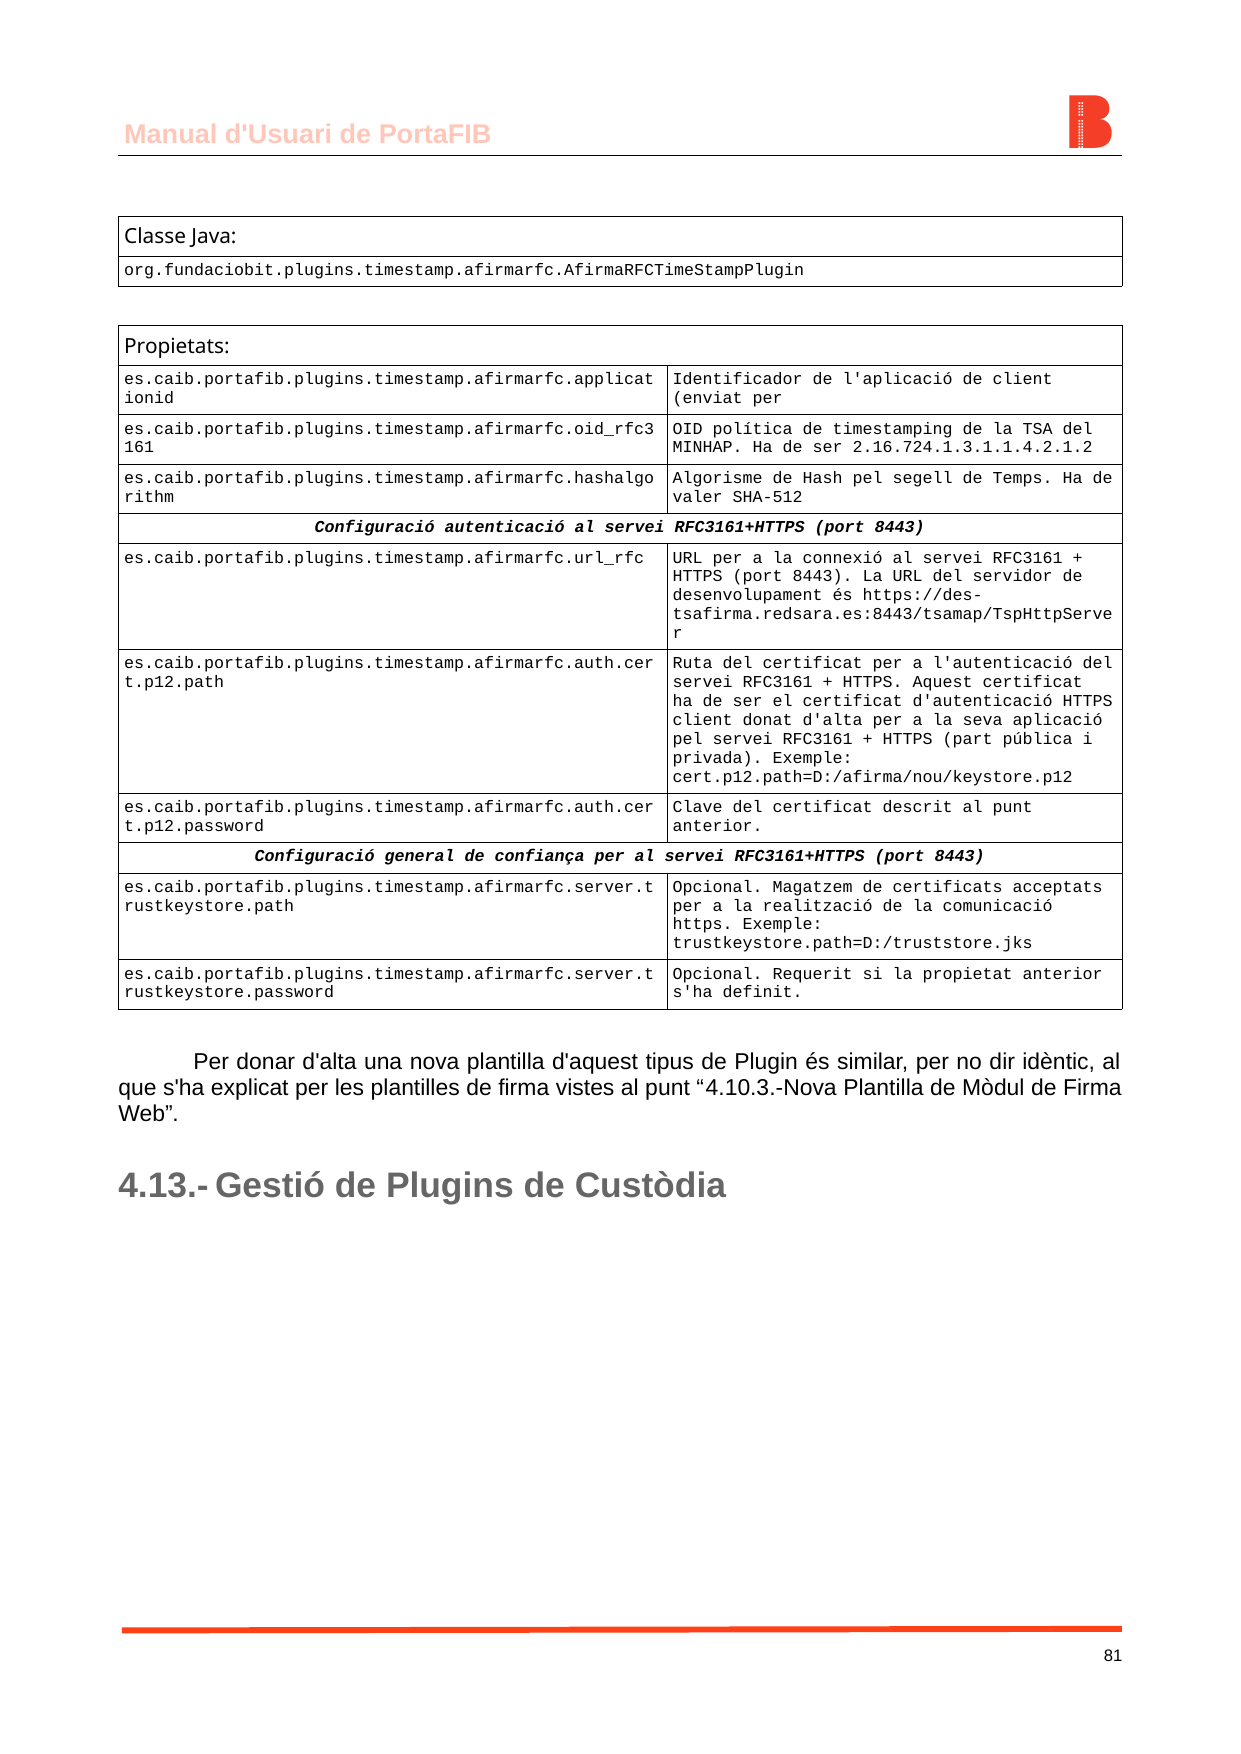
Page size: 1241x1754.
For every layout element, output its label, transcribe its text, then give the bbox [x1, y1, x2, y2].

table_cell org.fundaciobit.plugins.timestamp.afirmarfc.AfirmaRFCTimeStampPlugin [119, 257, 1122, 286]
table_cell es.caib.portafib.plugins.timestamp.afirmarfc.server.trustkeystore.password [119, 960, 667, 1009]
subtitle Gestió de Plugins de Custòdia [118, 1164, 1122, 1205]
table_header Propietats: [119, 326, 1122, 365]
table_header Classe Java: [119, 217, 1122, 256]
table_cell es.caib.portafib.plugins.timestamp.afirmarfc.auth.cert.p12.path [119, 650, 667, 793]
table_cell URL per a la connexió al servei RFC3161 + HTTPS (port 8443). La URL del servidor de desenvolupament és https://des-tsafirma.redsara.es:8443/tsamap/TspHttpServer [668, 544, 1122, 649]
text Per donar d'alta una nova plantilla d'aquest tipus de Plugin és similar, per no dir idèntic, al que s'ha explicat per les plantilles de firma vistes al punt “4.10.3Nova Plantilla de Mòdul de Firma Web”. [118, 1048, 1122, 1127]
table_cell Configuració general de confiança per al servei RFC3161+HTTPS (port 8443) [119, 843, 1122, 872]
table_cell Opcional. Requerit si la propietat anterior s'ha definit. [668, 960, 1122, 1009]
table_cell es.caib.portafib.plugins.timestamp.afirmarfc.hashalgorithm [119, 465, 667, 513]
table_cell Algorisme de Hash pel segell de Temps. Ha de valer SHA-512 [668, 465, 1122, 513]
table_cell es.caib.portafib.plugins.timestamp.afirmarfc.oid_rfc3161 [119, 415, 667, 464]
table_cell es.caib.portafib.plugins.timestamp.afirmarfc.server.trustkeystore.path [119, 874, 667, 959]
table_cell es.caib.portafib.plugins.timestamp.afirmarfc.auth.cert.p12.password [119, 794, 667, 842]
table_cell Configuració autenticació al servei RFC3161+HTTPS (port 8443) [119, 514, 1122, 543]
table_cell Opcional. Magatzem de certificats acceptats per a la realització de la comunicació https. Exemple: trustkeystore.path=D:/truststore.jks [668, 874, 1122, 959]
table_cell Clave del certificat descrit al punt anterior. [668, 794, 1122, 842]
table_cell es.caib.portafib.plugins.timestamp.afirmarfc.url_rfc [119, 544, 667, 649]
table_cell Ruta del certificat per a l'autenticació del servei RFC3161 + HTTPS. Aquest certificat ha de ser el certificat d'autenticació HTTPS client donat d'alta per a la seva aplicació pel servei RFC3161 + HTTPS (part pública i privada). Exemple: cert.p12.path=D:/afirma/nou/keystore.p12 [668, 650, 1122, 793]
table_cell Identificador de l'aplicació de client (enviat per [668, 366, 1122, 414]
table_cell OID política de timestamping de la TSA del MINHAP. Ha de ser 2.16.724.1.3.1.1.4.2.1.2 [668, 415, 1122, 464]
picture [1063, 94, 1117, 150]
table_cell es.caib.portafib.plugins.timestamp.afirmarfc.applicationid [119, 366, 667, 414]
